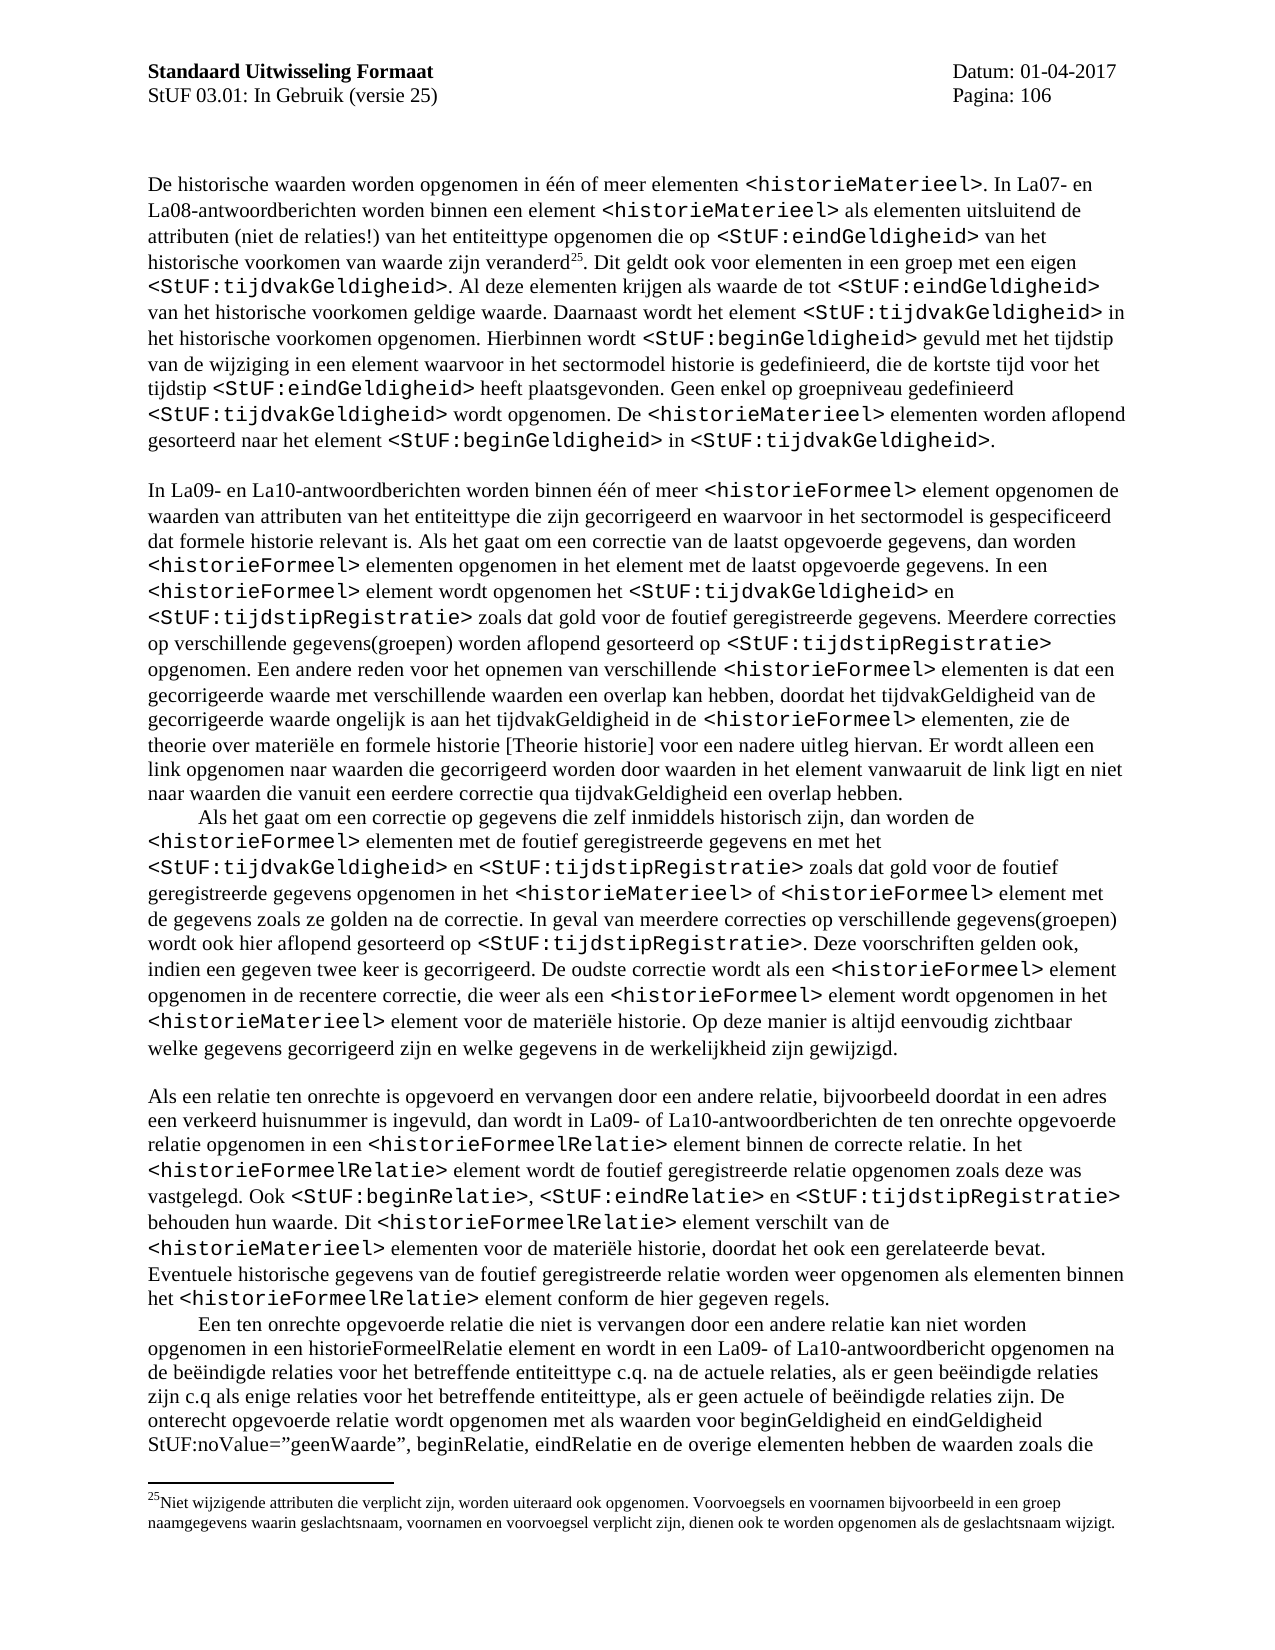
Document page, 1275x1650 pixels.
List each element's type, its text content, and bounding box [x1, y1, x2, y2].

text De historische waarden worden opgenomen in één of meer elementen <historieMaterieel>. In La07- en La08-antwoordberichten worden binnen een element <historieMaterieel> als elementen uitsluitend de attributen (niet de relaties!) van het entiteittype opgenomen die op <StUF:eindGeldigheid> van het historische voorkomen van waarde zijn veranderd. Dit geldt ook voor elementen in een groep met een eigen <StUF:tijdvakGeldigheid>. Al deze elementen krijgen als waarde de tot <StUF:eindGeldigheid> van het historische voorkomen geldige waarde. Daarnaast wordt het element <StUF:tijdvakGeldigheid> in het historische voorkomen opgenomen. Hierbinnen wordt <StUF:beginGeldigheid> gevuld met het tijdstip van de wijziging in een element waarvoor in het sectormodel historie is gedefinieerd, die de kortste tijd voor het tijdstip <StUF:eindGeldigheid> heeft plaatsgevonden. Geen enkel op groepniveau gedefinieerd <StUF:tijdvakGeldigheid> wordt opgenomen. De <historieMaterieel> elementen worden aflopend gesorteerd naar het element <StUF:beginGeldigheid> in <StUF:tijdvakGeldigheid>. [148, 172, 1127, 454]
text Als het gaat om een correctie op gegevens die zelf inmiddels historisch zijn, dan worden de <historieFormeel> elementen met de foutief geregistreerde gegevens en met het <StUF:tijdvakGeldigheid> en <StUF:tijdstipRegistratie> zoals dat gold voor de foutief geregistreerde gegevens opgenomen in het <historieMaterieel> of <historieFormeel> element met de gegevens zoals ze golden na de correctie. In geval van meerdere correcties op verschillende gegevens(groepen) wordt ook hier aflopend gesorteerd op <StUF:tijdstipRegistratie>. Deze voorschriften gelden ook, indien een gegeven twee keer is gecorrigeerd. De oudste correctie wordt als een <historieFormeel> element opgenomen in de recentere correctie, die weer als een <historieFormeel> element wordt opgenomen in het <historieMaterieel> element voor de materiële historie. Op deze manier is altijd eenvoudig zichtbaar welke gegevens gecorrigeerd zijn en welke gegevens in de werkelijkheid zijn gewijzigd. [148, 805, 1127, 1059]
text Een ten onrechte opgevoerde relatie die niet is vervangen door een andere relatie kan niet worden opgenomen in een historieFormeelRelatie element en wordt in een La09- of La10-antwoordbericht opgenomen na de beëindigde relaties voor het betreffende entiteittype c.q. na de actuele relaties, als er geen beëindigde relaties zijn c.q als enige relaties voor het betreffende entiteittype, als er geen actuele of beëindigde relaties zijn. De onterecht opgevoerde relatie wordt opgenomen met als waarden voor beginGeldigheid en eindGeldigheid StUF:noValue=”geenWaarde”, beginRelatie, eindRelatie en de overige elementen hebben de waarden zoals die [148, 1312, 1127, 1456]
text Als een relatie ten onrechte is opgevoerd en vervangen door een andere relatie, bijvoorbeeld doordat in een adres een verkeerd huisnummer is ingevuld, dan wordt in La09- of La10-antwoordberichten de ten onrechte opgevoerde relatie opgenomen in een <historieFormeelRelatie> element binnen de correcte relatie. In het <historieFormeelRelatie> element wordt de foutief geregistreerde relatie opgenomen zoals deze was vastgelegd. Ook <StUF:beginRelatie>, <StUF:eindRelatie> en <StUF:tijdstipRegistratie> behouden hun waarde. Dit <historieFormeelRelatie> element verschilt van de <historieMaterieel> elementen voor de materiële historie, doordat het ook een gerelateerde bevat. Eventuele historische gegevens van de foutief geregistreerde relatie worden weer opgenomen als elementen binnen het <historieFormeelRelatie> element conform de hier gegeven regels. [148, 1083, 1127, 1312]
text In La09- en La10-antwoordberichten worden binnen één of meer <historieFormeel> element opgenomen de waarden van attributen van het entiteittype die zijn gecorrigeerd en waarvoor in het sectormodel is gespecificeerd dat formele historie relevant is. Als het gaat om een correctie van de laatst opgevoerde gegevens, dan worden <historieFormeel> elementen opgenomen in het element met de laatst opgevoerde gegevens. In een <historieFormeel> element wordt opgenomen het <StUF:tijdvakGeldigheid> en <StUF:tijdstipRegistratie> zoals dat gold voor de foutief geregistreerde gegevens. Meerdere correcties op verschillende gegevens(groepen) worden aflopend gesorteerd op <StUF:tijdstipRegistratie> opgenomen. Een andere reden voor het opnemen van verschillende <historieFormeel> elementen is dat een gecorrigeerde waarde met verschillende waarden een overlap kan hebben, doordat het tijdvakGeldigheid van de gecorrigeerde waarde ongelijk is aan het tijdvakGeldigheid in de <historieFormeel> elementen, zie de theorie over materiële en formele historie [Theorie historie] voor een nadere uitleg hiervan. Er wordt alleen een link opgenomen naar waarden die gecorrigeerd worden door waarden in het element vanwaaruit de link ligt en niet naar waarden die vanuit een eerdere correctie qua tijdvakGeldigheid een overlap hebben. [148, 478, 1127, 805]
text Niet wijzigende attributen die verplicht zijn, worden uiteraard ook opgenomen. Voorvoegsels en voornamen bijvoorbeeld in een groep naamgegevens waarin geslachtsnaam, voornamen en voorvoegsel verplicht zijn, dienen ook te worden opgenomen als de geslachtsnaam wijzigt. [148, 1489, 1127, 1532]
